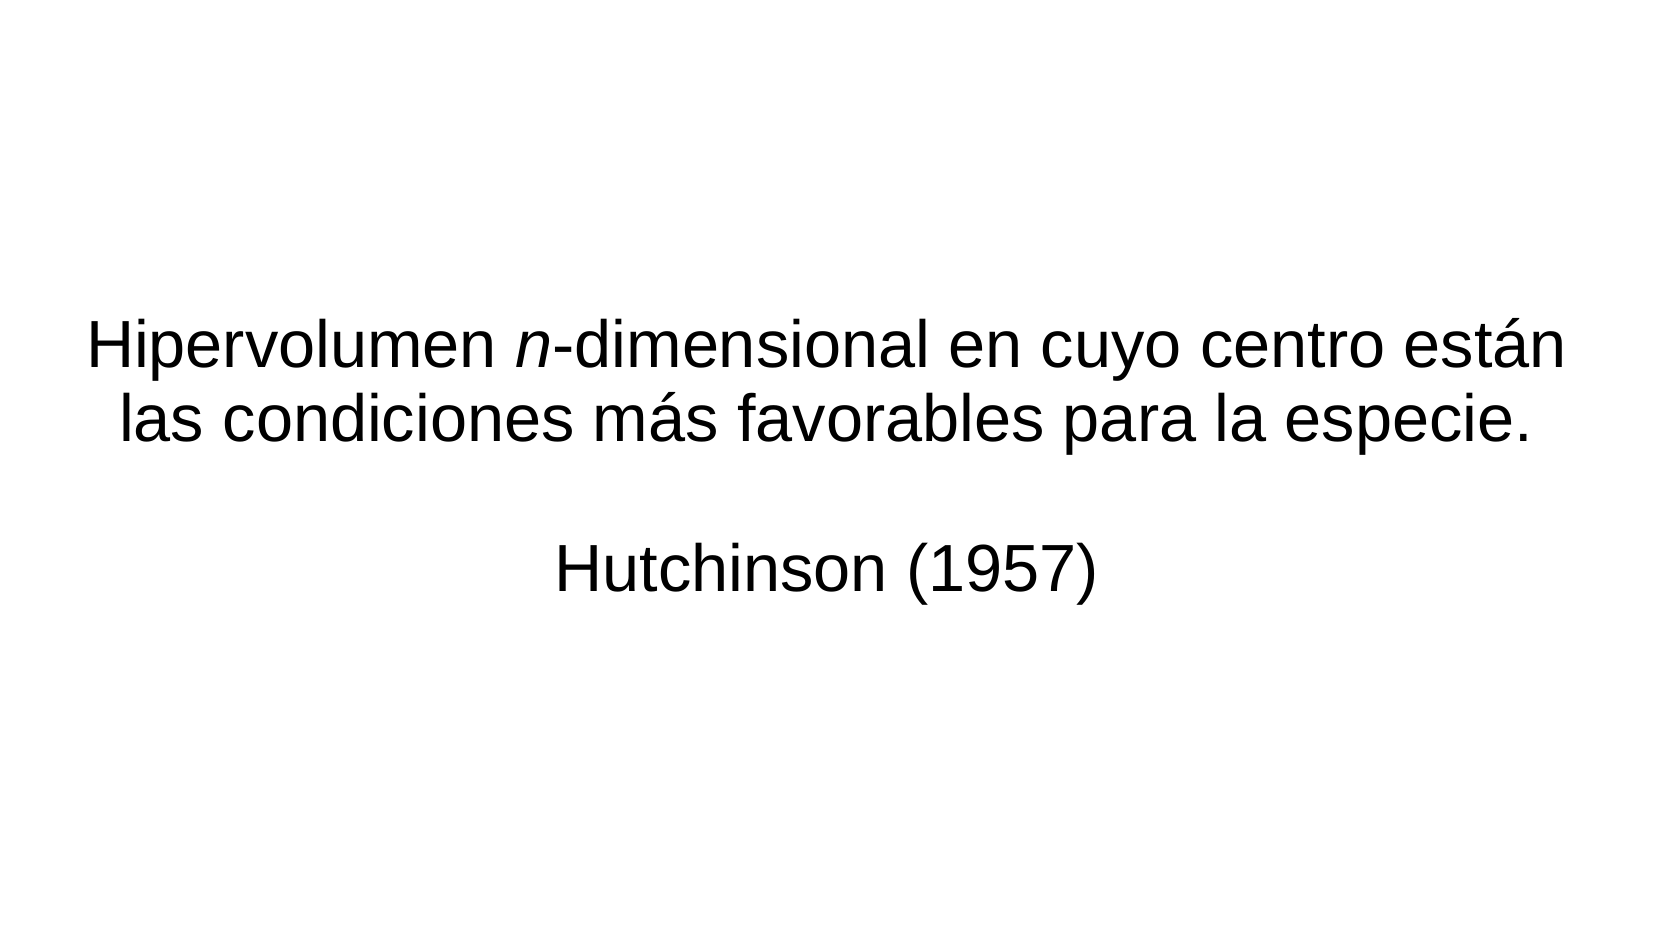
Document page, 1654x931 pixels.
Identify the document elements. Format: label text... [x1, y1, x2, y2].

subtitle Hipervolumen n-dimensional en cuyo centro están las condiciones más favorables para la especie. Hutchinson (1957) [82, 96, 1571, 817]
